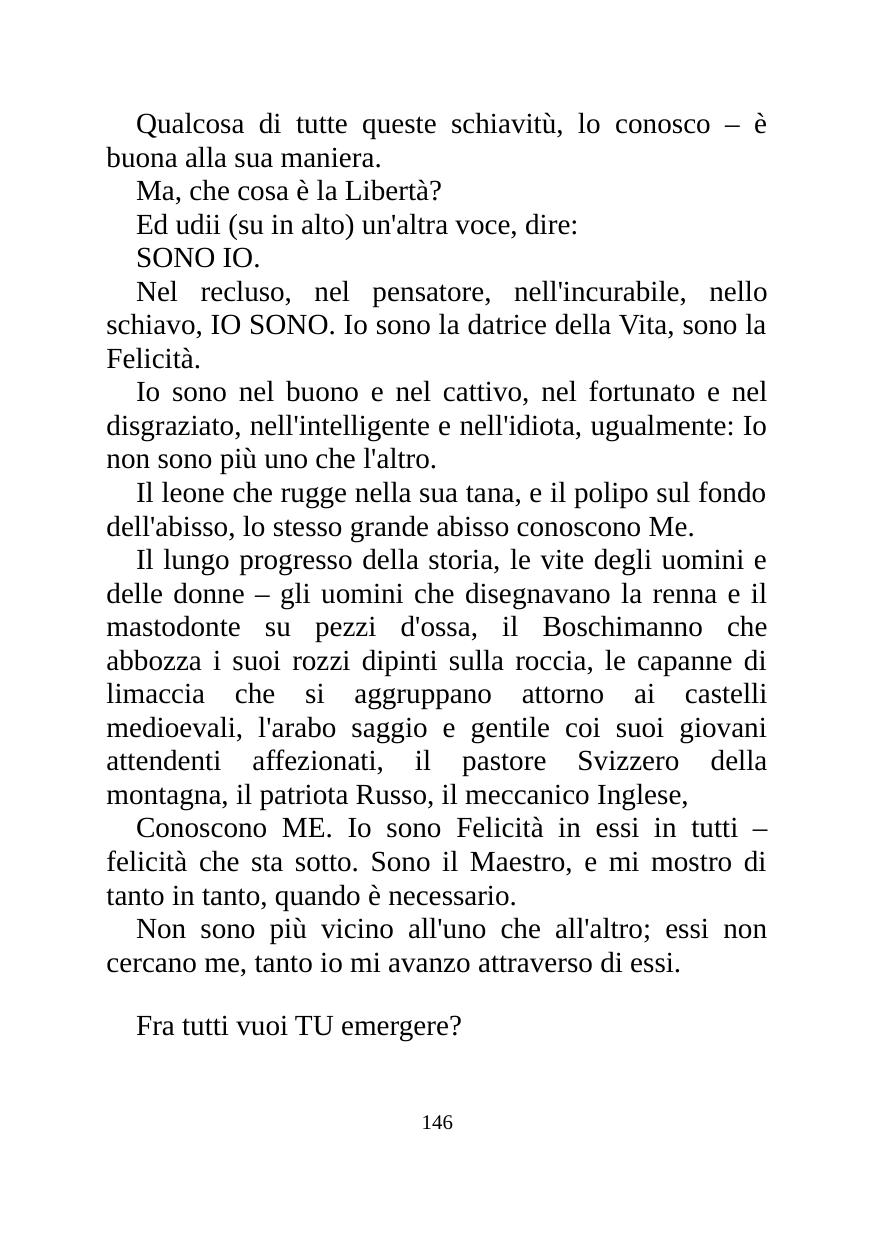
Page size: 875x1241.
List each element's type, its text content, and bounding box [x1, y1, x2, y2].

text Il lungo progresso della storia, le vite degli uomini e delle donne – gli uomini che disegnavano la renna e il mastodonte su pezzi d'ossa, il Boschimanno che abbozza i suoi rozzi dipinti sulla roccia, le capanne di limaccia che si aggruppano attorno ai castelli medioevali, l'arabo saggio e gentile coi suoi giovani attendenti affezionati, il pastore Svizzero della montagna, il patriota Russo, il meccanico Inglese, [106, 542, 768, 811]
text Io sono nel buono e nel cattivo, nel fortunato e nel disgraziato, nell'intelligente e nell'idiota, ugualmente: Io non sono più uno che l'altro. [106, 374, 768, 475]
text Non sono più vicino all'uno che all'altro; essi non cercano me, tanto io mi avanzo attraverso di essi. [106, 911, 768, 978]
text Conoscono ME. Io sono Felicità in essi in tutti – felicità che sta sotto. Sono il Maestro, e mi mostro di tanto in tanto, quando è necessario. [106, 811, 768, 911]
text SONO IO. [106, 240, 768, 274]
text Qualcosa di tutte queste schiavitù, lo conosco – è buona alla sua maniera. [106, 106, 768, 173]
text Ma, che cosa è la Libertà? [106, 173, 768, 207]
text Il leone che rugge nella sua tana, e il polipo sul fondo dell'abisso, lo stesso grande abisso conoscono Me. [106, 475, 768, 542]
text Nel recluso, nel pensatore, nell'incurabile, nello schiavo, IO SONO. Io sono la datrice della Vita, sono la Felicità. [106, 274, 768, 374]
text Fra tutti vuoi TU emergere? [106, 1008, 768, 1041]
text Ed udii (su in alto) un'altra voce, dire: [106, 207, 768, 240]
